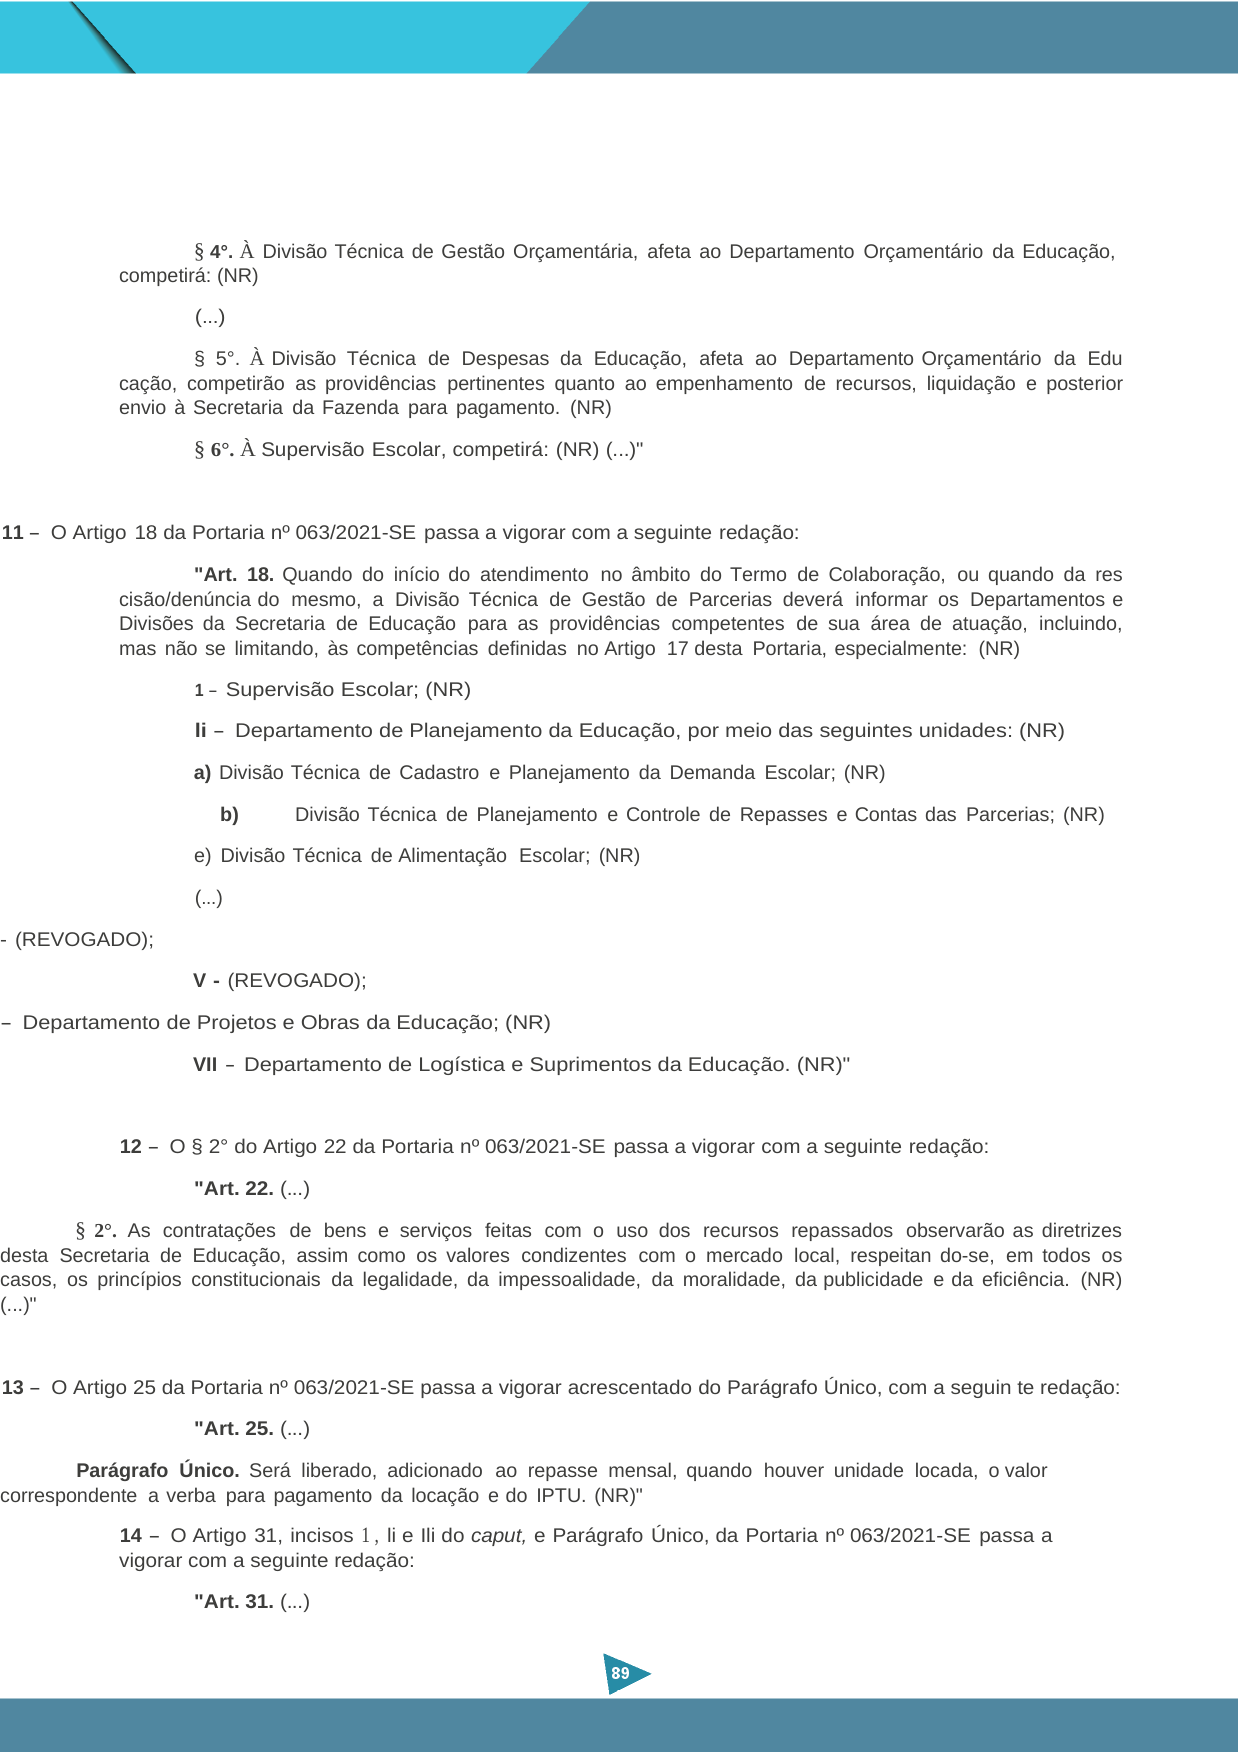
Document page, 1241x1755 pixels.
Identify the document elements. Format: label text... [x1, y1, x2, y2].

list Divisão Técnica de Cadastro e Planejamento da Demanda Escolar; (NR) [193, 761, 1241, 784]
list - Departamento de Logística e Suprimentos da Educação. (NR)" [193, 1052, 1241, 1075]
text "Art. 18. Quando do início do atendimento no âmbito do Termo de Colaboração, ou quando da res­ cisão/denúncia do mesmo, a Divisão Técnica de Gestão de Parcerias deverá informar os Departamentos e Divisões da Secretaria de Educação para as providências competentes de sua área de atuação, incluindo, mas não se limitando, às competências definidas no Artigo 17 desta Portaria, especialmente: (NR) [119, 563, 1123, 659]
text "Art. 25. (...) [194, 1416, 1241, 1439]
text Parágrafo Único. Será liberado, adicionado ao repasse mensal, quando houver unidade locada, o valor correspondente a verba para pagamento da locação e do IPTU. (NR)" [0, 1459, 1121, 1506]
text "Art. 22. (...) [194, 1176, 1241, 1199]
text (...) [194, 305, 1241, 328]
list Divisão Técnica de Planejamento e Controle de Repasses e Contas das Parcerias; (NR) [220, 802, 1241, 825]
text § 4°. À Divisão Técnica de Gestão Orçamentária, afeta ao Departamento Orçamentário da Educação, competirá: (NR) [119, 238, 1121, 287]
list - Departamento de Projetos e Obras da Educação; (NR) [0, 1011, 1241, 1034]
text li - Departamento de Planejamento da Educação, por meio das seguintes unidades: (NR) [194, 719, 1241, 742]
list - (REVOGADO); [193, 968, 1241, 991]
list - O Artigo 31, incisos 1, li e Ili do caput, e Parágrafo Único, da Portaria nº 063/2021-SE passa a vigorar com a seguinte redação: [119, 1522, 1121, 1572]
text e) Divisão Técnica de Alimentação Escolar; (NR) (...) [194, 844, 666, 908]
text § 5°. À Divisão Técnica de Despesas da Educação, afeta ao Departamento Orçamentário da Edu­ cação, competirão as providências pertinentes quanto ao empenhamento de recursos, liquidação e posterior envio à Secretaria da Fazenda para pagamento. (NR) [119, 346, 1123, 419]
list - O § 2° do Artigo 22 da Portaria nº 063/2021-SE passa a vigorar com a seguinte redação: [119, 1135, 1241, 1158]
list - O Artigo 25 da Portaria nº 063/2021-SE passa a vigorar acrescentado do Parágrafo Único, com a seguin­ te redação: [0, 1376, 1121, 1398]
list - (REVOGADO); [0, 927, 1241, 950]
text 1 - Supervisão Escolar; (NR) [194, 678, 1241, 700]
list - O Artigo 18 da Portaria nº 063/2021-SE passa a vigorar com a seguinte redação: [0, 521, 1241, 544]
text § 6°. À Supervisão Escolar, competirá: (NR) (...)" [193, 436, 1241, 461]
text "Art. 31. (...) [194, 1590, 1241, 1612]
text § 2°. As contratações de bens e serviços feitas com o uso dos recursos repassados observarão as diretrizes desta Secretaria de Educação, assim como os valores condizentes com o mercado local, respeitan­ do-se, em todos os casos, os princípios constitucionais da legalidade, da impessoalidade, da moralidade, da publicidade e da eficiência. (NR) (...)" [0, 1217, 1123, 1315]
